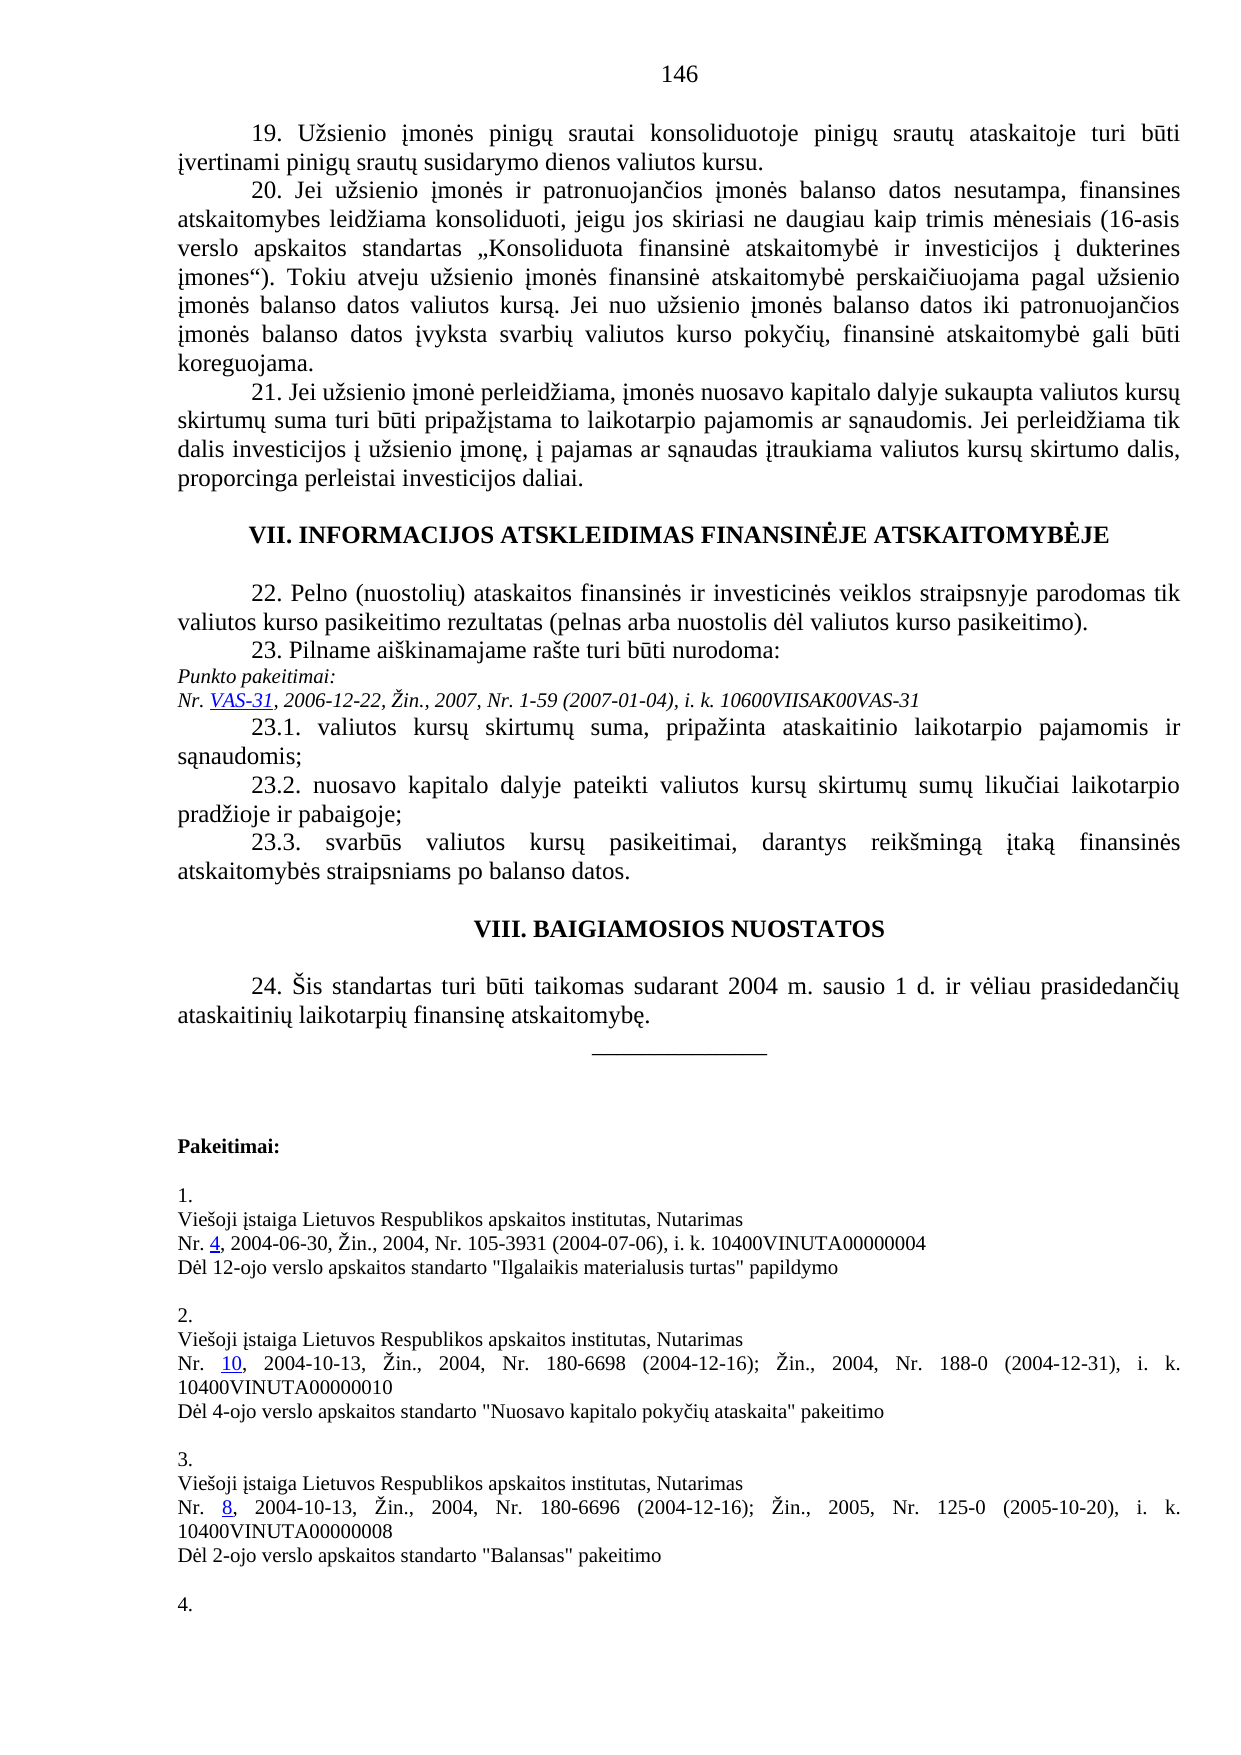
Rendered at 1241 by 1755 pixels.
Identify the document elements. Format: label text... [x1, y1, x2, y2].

text VII. INFORMACIJOS ATSKLEIDIMAS FINANSINĖJE ATSKAITOMYBĖJE [177, 521, 1181, 549]
text 4. [177, 1592, 1181, 1616]
text 24. Šis standartas turi būti taikomas sudarant 2004 m. sausio 1 d. ir vėliau prasidedančių ataskaitinių laikotarpių finansinę atskaitomybę. [177, 971, 1181, 1029]
text Punkto pakeitimai: [177, 664, 1181, 688]
text 22. Pelno (nuostolių) ataskaitos finansinės ir investicinės veiklos straipsnyje parodomas tik valiutos kurso pasikeitimo rezultatas (pelnas arba nuostolis dėl valiutos kurso pasikeitimo). [177, 578, 1181, 636]
text 23.1. valiutos kursų skirtumų suma, pripažinta ataskaitinio laikotarpio pajamomis ir sąnaudomis; [177, 712, 1181, 770]
text Nr. 10, 2004-10-13, Žin., 2004, Nr. 180-6698 (2004-12-16); Žin., 2004, Nr. 188-0 (2004-12-31), i. k. 10400VINUTA00000010 [177, 1351, 1181, 1399]
text Dėl 12-ojo verslo apskaitos standarto "Ilgalaikis materialusis turtas" papildymo [177, 1255, 1181, 1279]
text 20. Jei užsienio įmonės ir patronuojančios įmonės balanso datos nesutampa, finansines atskaitomybes leidžiama konsoliduoti, jeigu jos skiriasi ne daugiau kaip trimis mėnesiais (16-asis verslo apskaitos standartas „Konsoliduota finansinė atskaitomybė ir investicijos į dukterines įmones“). Tokiu atveju užsienio įmonės finansinė atskaitomybė perskaičiuojama pagal užsienio įmonės balanso datos valiutos kursą. Jei nuo užsienio įmonės balanso datos iki patronuojančios įmonės balanso datos įvyksta svarbių valiutos kurso pokyčių, finansinė atskaitomybė gali būti koreguojama. [177, 176, 1181, 377]
text VIII. BAIGIAMOSIOS NUOSTATOS [177, 914, 1181, 942]
text 1. [177, 1182, 1181, 1207]
text 3. [177, 1447, 1181, 1471]
text Nr. VAS-31, 2006-12-22, Žin., 2007, Nr. 1-59 (2007-01-04), i. k. 10600VIISAK00VAS-31 [177, 688, 1181, 712]
text Nr. 4, 2004-06-30, Žin., 2004, Nr. 105-3931 (2004-07-06), i. k. 10400VINUTA00000004 [177, 1231, 1181, 1255]
text Nr. 8, 2004-10-13, Žin., 2004, Nr. 180-6696 (2004-12-16); Žin., 2005, Nr. 125-0 (2005-10-20), i. k. 10400VINUTA00000008 [177, 1495, 1181, 1543]
text 19. Užsienio įmonės pinigų srautai konsoliduotoje pinigų srautų ataskaitoje turi būti įvertinami pinigų srautų susidarymo dienos valiutos kursu. [177, 118, 1181, 176]
text 2. [177, 1303, 1181, 1327]
text 23.2. nuosavo kapitalo dalyje pateikti valiutos kursų skirtumų sumų likučiai laikotarpio pradžioje ir pabaigoje; [177, 770, 1181, 827]
text ______________ [177, 1029, 1181, 1057]
text Dėl 4-ojo verslo apskaitos standarto "Nuosavo kapitalo pokyčių ataskaita" pakeitimo [177, 1399, 1181, 1423]
text Dėl 2-ojo verslo apskaitos standarto "Balansas" pakeitimo [177, 1543, 1181, 1567]
text 23. Pilname aiškinamajame rašte turi būti nurodoma: [177, 636, 1181, 664]
text Viešoji įstaiga Lietuvos Respublikos apskaitos institutas, Nutarimas [177, 1327, 1181, 1351]
text Viešoji įstaiga Lietuvos Respublikos apskaitos institutas, Nutarimas [177, 1207, 1181, 1231]
text 23.3. svarbūs valiutos kursų pasikeitimai, darantys reikšmingą įtaką finansinės atskaitomybės straipsniams po balanso datos. [177, 827, 1181, 885]
text Pakeitimai: [177, 1134, 1181, 1158]
text Viešoji įstaiga Lietuvos Respublikos apskaitos institutas, Nutarimas [177, 1471, 1181, 1495]
text 21. Jei užsienio įmonė perleidžiama, įmonės nuosavo kapitalo dalyje sukaupta valiutos kursų skirtumų suma turi būti pripažįstama to laikotarpio pajamomis ar sąnaudomis. Jei perleidžiama tik dalis investicijos į užsienio įmonę, į pajamas ar sąnaudas įtraukiama valiutos kursų skirtumo dalis, proporcinga perleistai investicijos daliai. [177, 377, 1181, 492]
